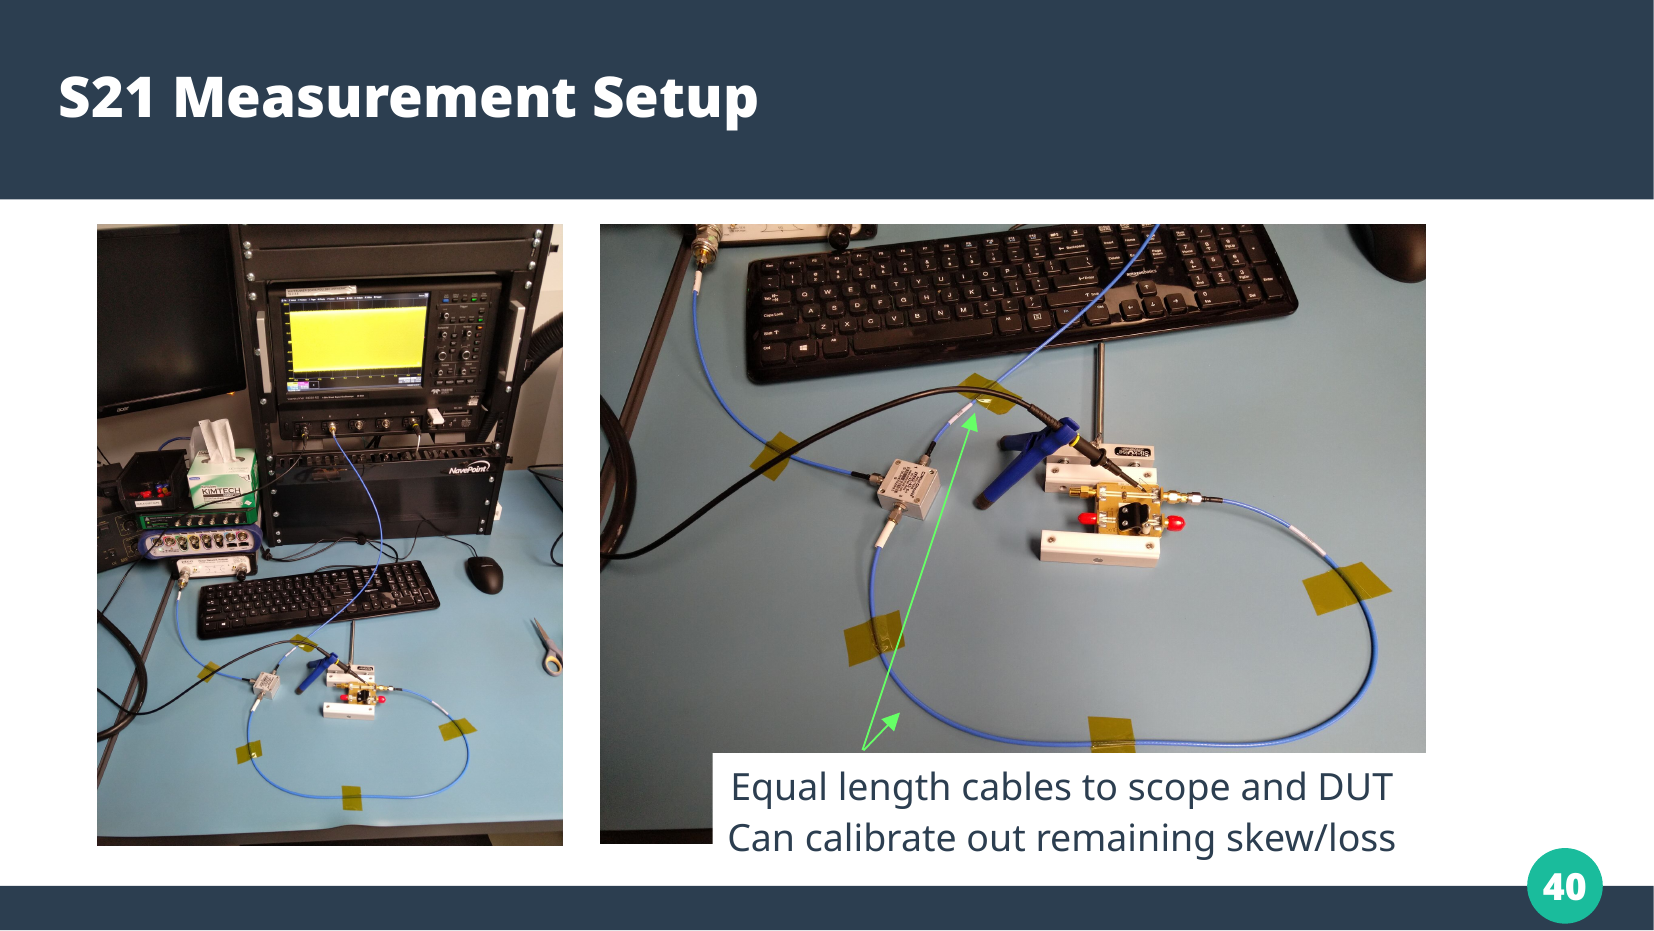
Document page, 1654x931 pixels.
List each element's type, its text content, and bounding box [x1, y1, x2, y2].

picture [600, 224, 1426, 844]
title S21 Measurement Setup [59, 37, 1595, 155]
picture [97, 224, 563, 846]
text_box Equal length cables to scope and DUT Can calibrate out remaining skew/loss [712, 760, 1458, 863]
